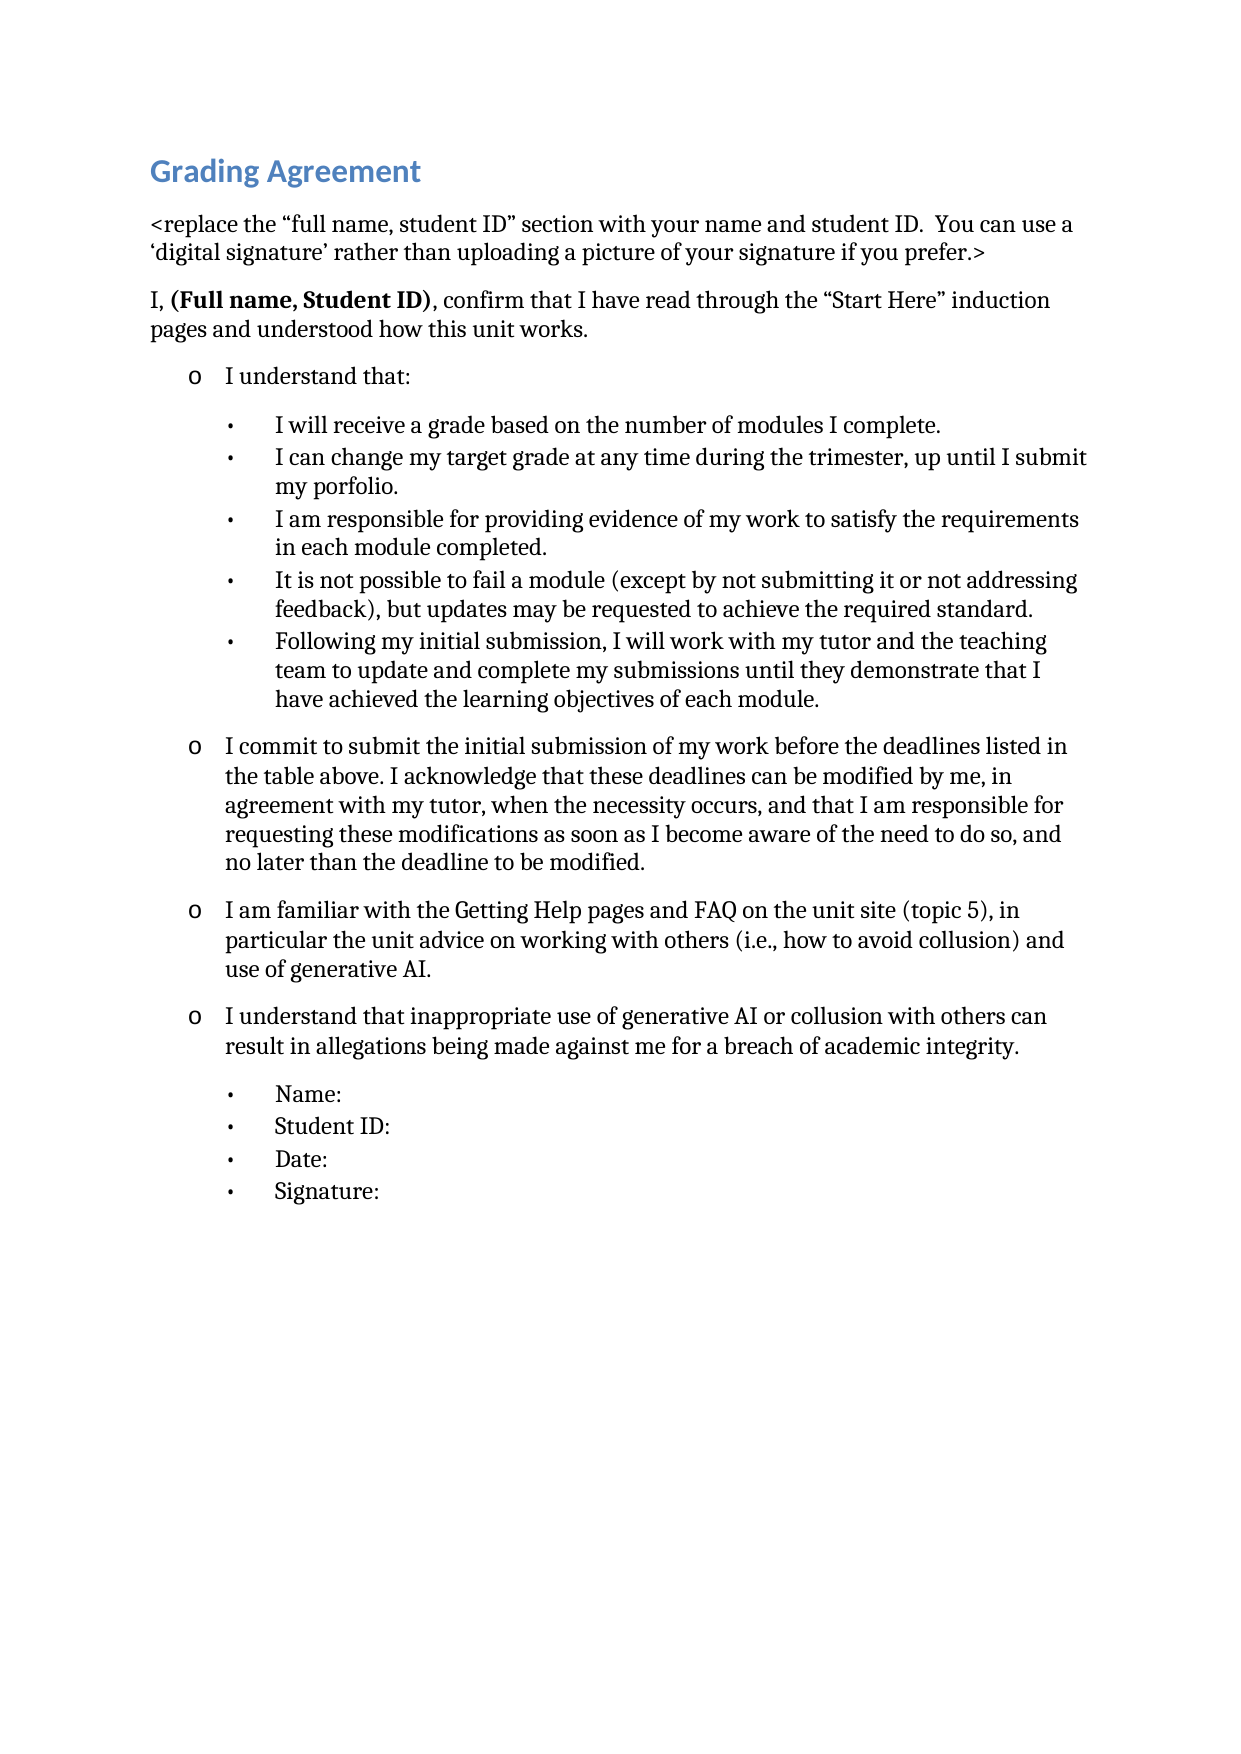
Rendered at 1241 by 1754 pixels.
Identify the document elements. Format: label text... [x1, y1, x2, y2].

list I understand that inappropriate use of generative AI or collusion with others can result in allegations being made against me for a breach of academic integrity. [187, 1002, 1090, 1061]
text <replace the “full name, student ID” section with your name and student ID. You can use a ‘digital signature’ rather than uploading a picture of your signature if you prefer.> [150, 209, 1090, 267]
subtitle Grading Agreement [150, 150, 1090, 191]
list Student ID: [225, 1112, 1090, 1141]
list I will receive a grade based on the number of modules I complete. [225, 411, 1090, 439]
list Name: [225, 1079, 1090, 1108]
list I commit to submit the initial submission of my work before the deadlines listed in the table above. I acknowledge that these deadlines can be modified by me, in agreement with my tutor, when the necessity occurs, and that I am responsible for requesting these modifications as soon as I become aware of the need to do so, and no later than the deadline to be modified. [187, 732, 1090, 877]
list It is not possible to fail a module (except by not submitting it or not addressing feedback), but updates may be requested to achieve the required standard. [225, 566, 1090, 623]
list I can change my target grade at any time during the trimester, up until I submit my porfolio. [225, 443, 1090, 501]
list I am familiar with the Getting Help pages and FAQ on the unit site (topic 5), in particular the unit advice on working with others (i.e., how to avoid collusion) and use of generative AI. [187, 896, 1090, 983]
list I am responsible for providing evidence of my work to satisfy the requirements in each module completed. [225, 504, 1090, 562]
list Following my initial submission, I will work with my tutor and the teaching team to update and complete my submissions until they demonstrate that I have achieved the learning objectives of each module. [225, 627, 1090, 713]
list I understand that: [187, 362, 1090, 392]
list Date: [225, 1144, 1090, 1173]
text I, (Full name, Student ID), confirm that I have read through the “Start Here” induction pages and understood how this unit works. [150, 286, 1090, 343]
list Signature: [225, 1177, 1090, 1206]
